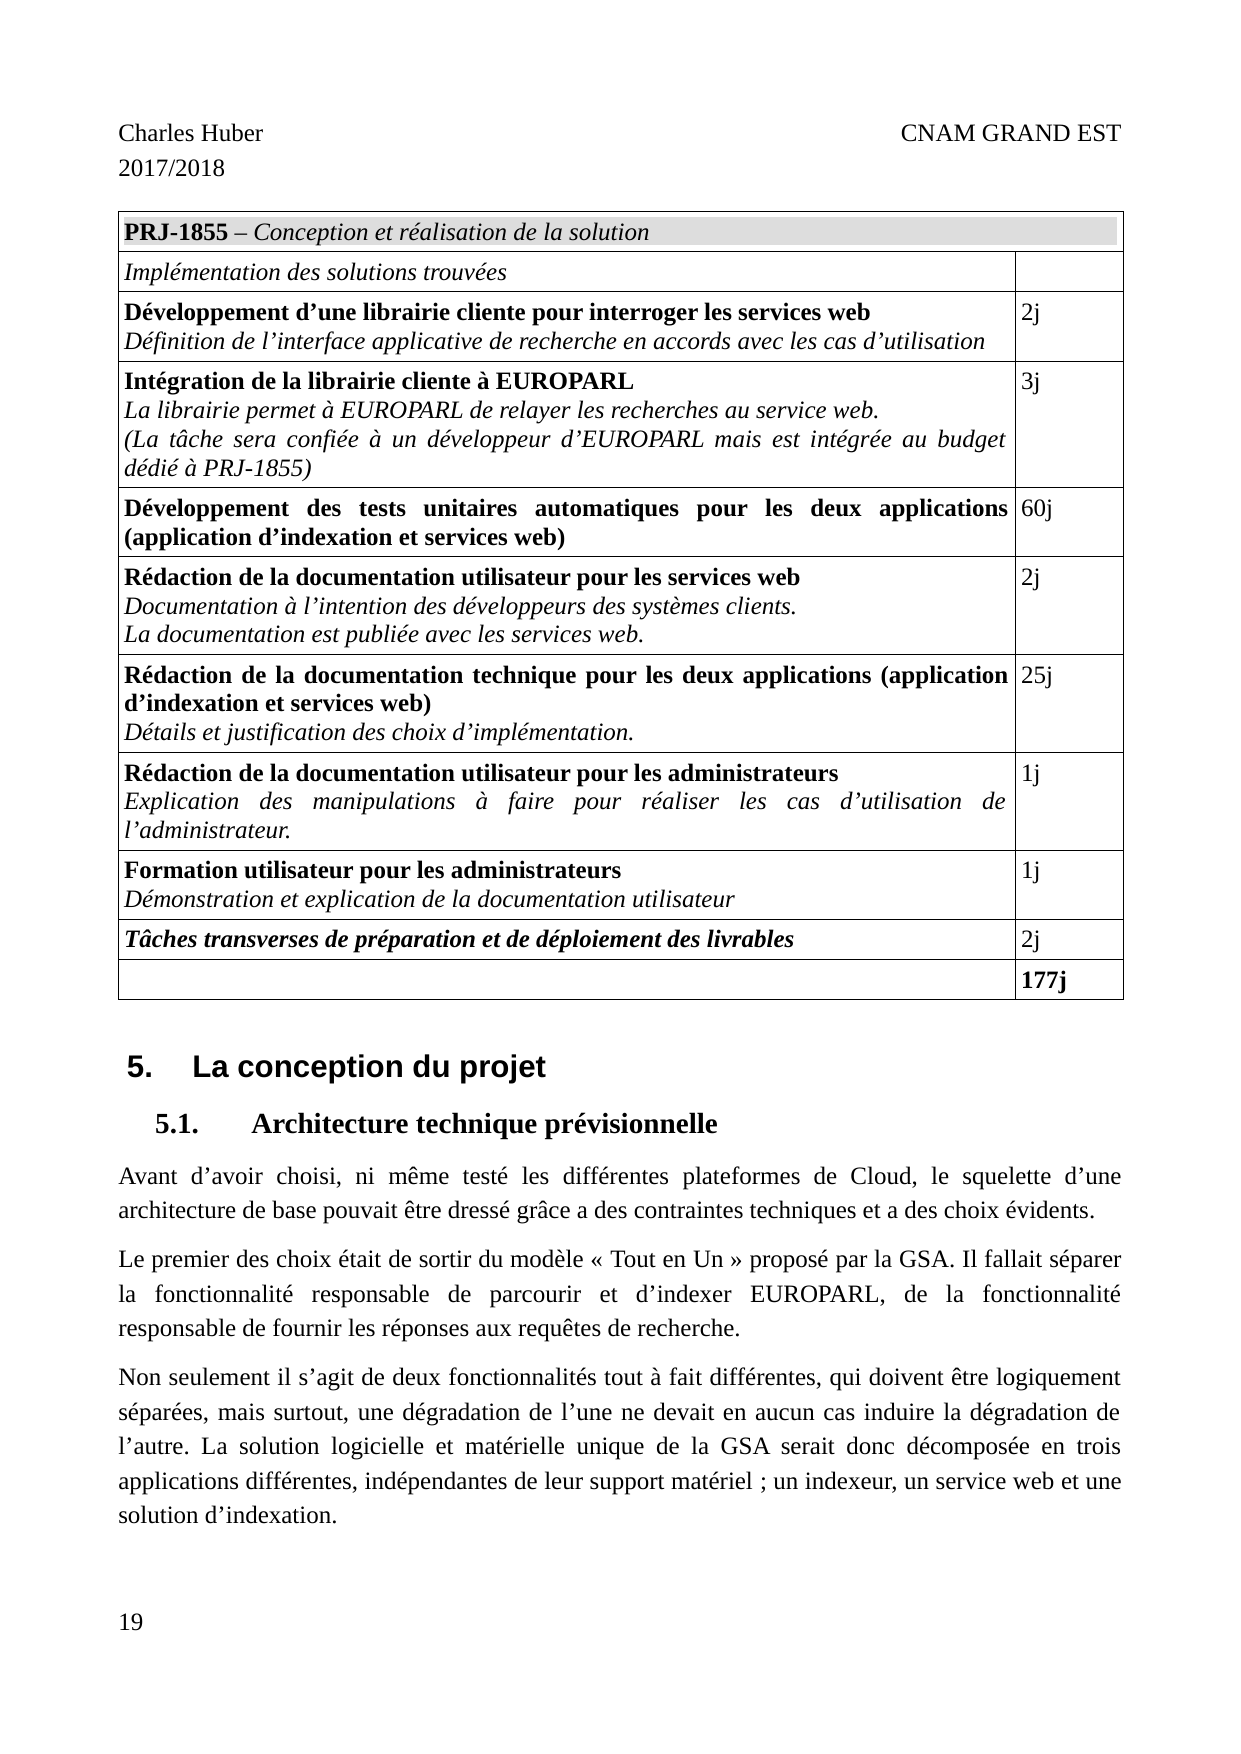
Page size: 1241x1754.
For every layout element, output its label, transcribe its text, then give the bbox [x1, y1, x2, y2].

table_cell Intégration de la librairie cliente à EUROPARL La librairie permet à EUROPARL de relayer les recherches au service web. (La tâche sera confiée à un développeur d’EUROPARL mais est intégrée au budget dédié à PRJ-1855) [119, 362, 1015, 487]
table_cell [1016, 252, 1123, 291]
table_cell 2j [1016, 292, 1123, 361]
table_cell 2j [1016, 557, 1123, 654]
table_cell Rédaction de la documentation utilisateur pour les administrateurs Explication des manipulations à faire pour réaliser les cas d’utilisation de l’administrateur. [119, 753, 1015, 849]
table_cell [119, 960, 1015, 999]
table_cell 1j [1016, 851, 1123, 919]
text Avant d’avoir choisi, ni même testé les différentes plateformes de Cloud, le squelette d’une architecture de base pouvait être dressé grâce a des contraintes techniques et a des choix évidents. [118, 1161, 1122, 1224]
table_cell 3j [1016, 362, 1123, 487]
table_cell Formation utilisateur pour les administrateurs Démonstration et explication de la documentation utilisateur [119, 851, 1015, 919]
table_cell Tâches transverses de préparation et de déploiement des livrables [119, 920, 1015, 959]
subtitle Architecture technique prévisionnelle [148, 1106, 1122, 1140]
text Non seulement il s’agit de deux fonctionnalités tout à fait différentes, qui doivent être logiquement séparées, mais surtout, une dégradation de l’une ne devait en aucun cas induire la dégradation de l’autre. La solution logicielle et matérielle unique de la GSA serait donc décomposée en trois applications différentes, indépendantes de leur support matériel ; un indexeur, un service web et une solution d’indexation. [118, 1362, 1122, 1529]
table_cell Implémentation des solutions trouvées [119, 252, 1015, 291]
table_cell Rédaction de la documentation technique pour les deux applications (application d’indexation et services web) Détails et justification des choix d’implémentation. [119, 655, 1015, 752]
table_cell 2j [1016, 920, 1123, 959]
subtitle La conception du projet [118, 1048, 1122, 1084]
table_cell Développement des tests unitaires automatiques pour les deux applications (application d’indexation et services web) [119, 488, 1015, 556]
text Le premier des choix était de sortir du modèle « Tout en Un » proposé par la GSA. Il fallait séparer la fonctionnalité responsable de parcourir et d’indexer EUROPARL, de la fonctionnalité responsable de fournir les réponses aux requêtes de recherche. [118, 1244, 1122, 1342]
table_cell 1j [1016, 753, 1123, 849]
table_header PRJ-1855 – Conception et réalisation de la solution [119, 212, 1123, 251]
table_cell 25j [1016, 655, 1123, 752]
table_cell Rédaction de la documentation utilisateur pour les services web Documentation à l’intention des développeurs des systèmes clients. La documentation est publiée avec les services web. [119, 557, 1015, 654]
table_cell 60j [1016, 488, 1123, 556]
table_cell 177j [1016, 960, 1123, 999]
table_cell Développement d’une librairie cliente pour interroger les services web Définition de l’interface applicative de recherche en accords avec les cas d’utilisation [119, 292, 1015, 361]
